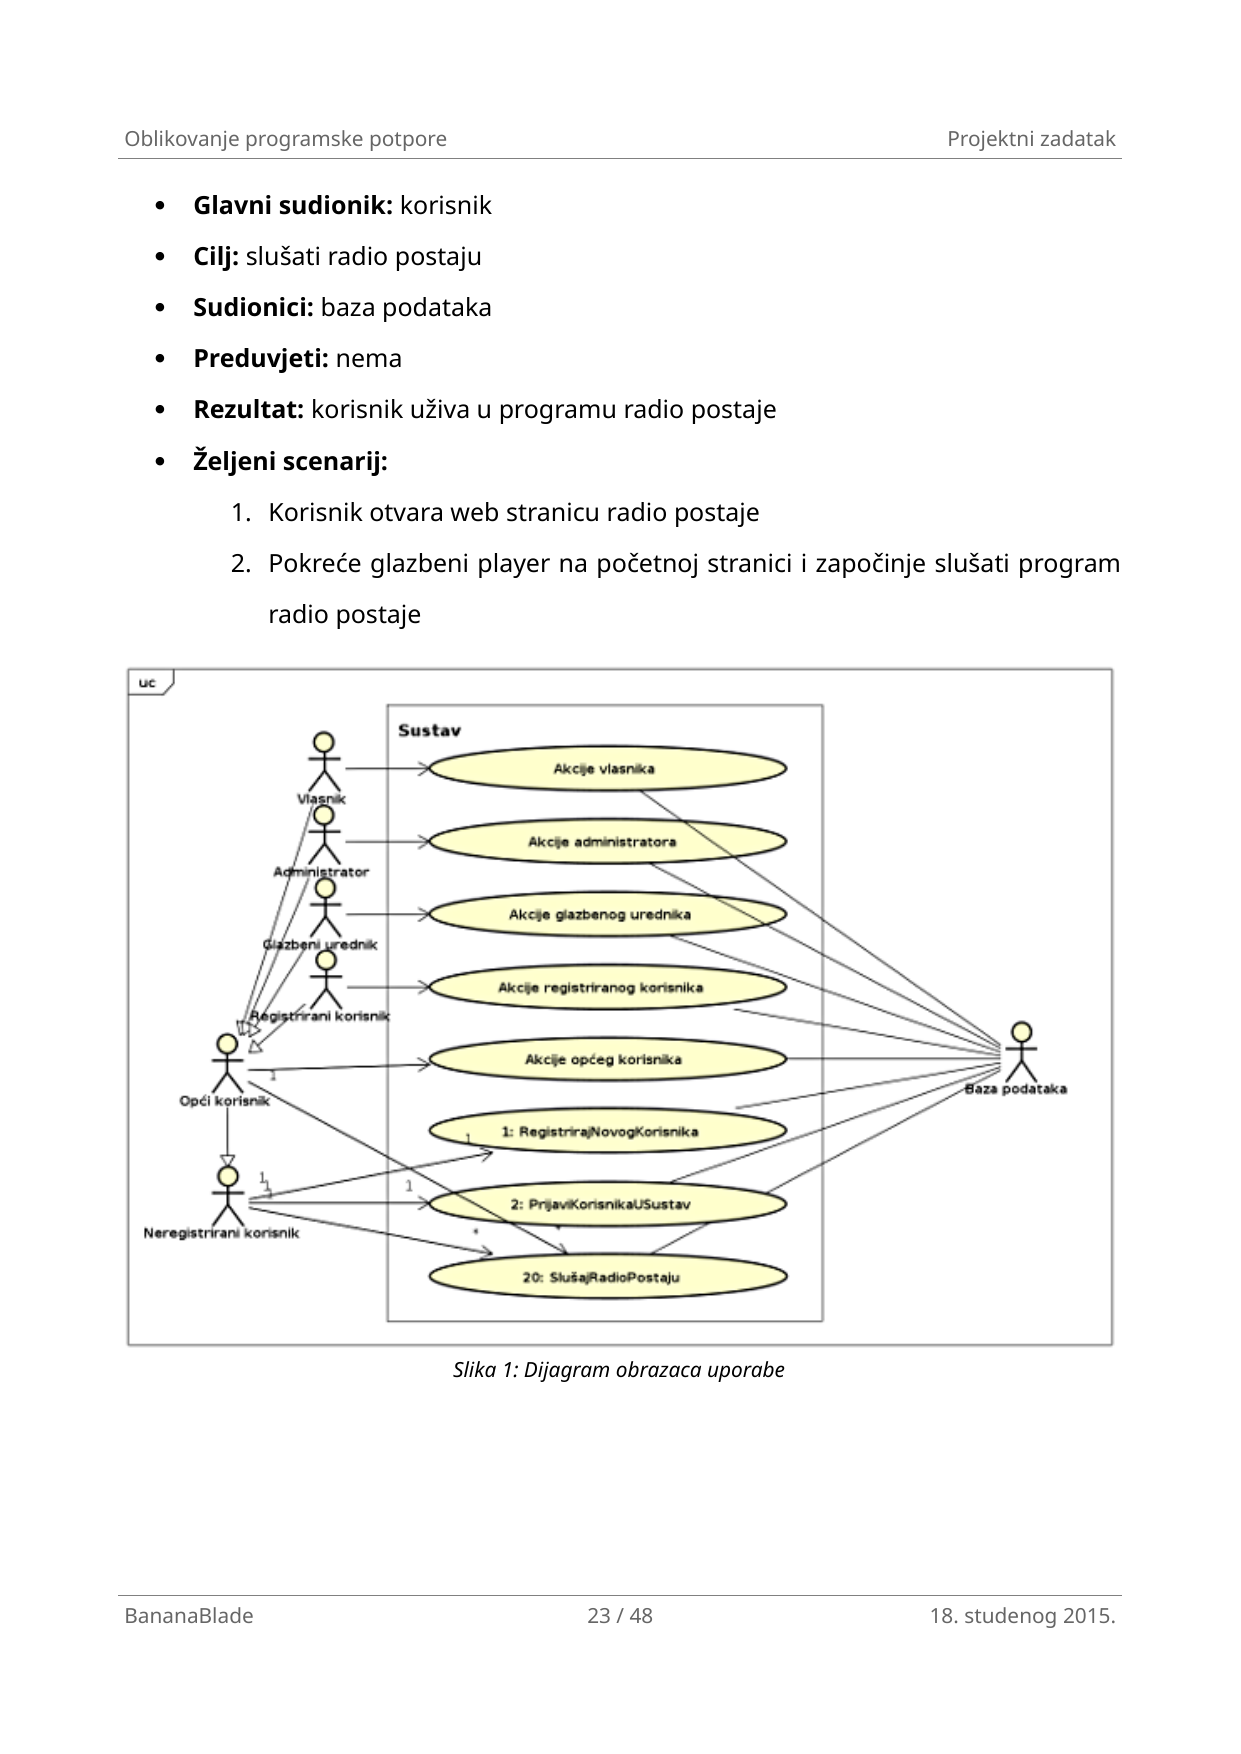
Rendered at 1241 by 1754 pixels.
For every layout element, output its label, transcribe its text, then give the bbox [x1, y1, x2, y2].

list Željeni scenarij: [156, 443, 1122, 477]
list Pokreće glazbeni player na početnoj stranici i započinje slušati program radio postaje [231, 545, 1122, 630]
list Rezultat: korisnik uživa u programu radio postaje [156, 392, 1122, 426]
picture [118, 660, 1123, 1356]
list Preduvjeti: nema [156, 341, 1122, 375]
text Slika 1: Dijagram obrazaca uporabe [118, 1356, 1122, 1384]
list Glavni sudionik: korisnik [156, 188, 1122, 222]
list Sudionici: baza podataka [156, 290, 1122, 324]
list Cilj: slušati radio postaju [156, 239, 1122, 273]
list Korisnik otvara web stranicu radio postaje [231, 494, 1122, 528]
